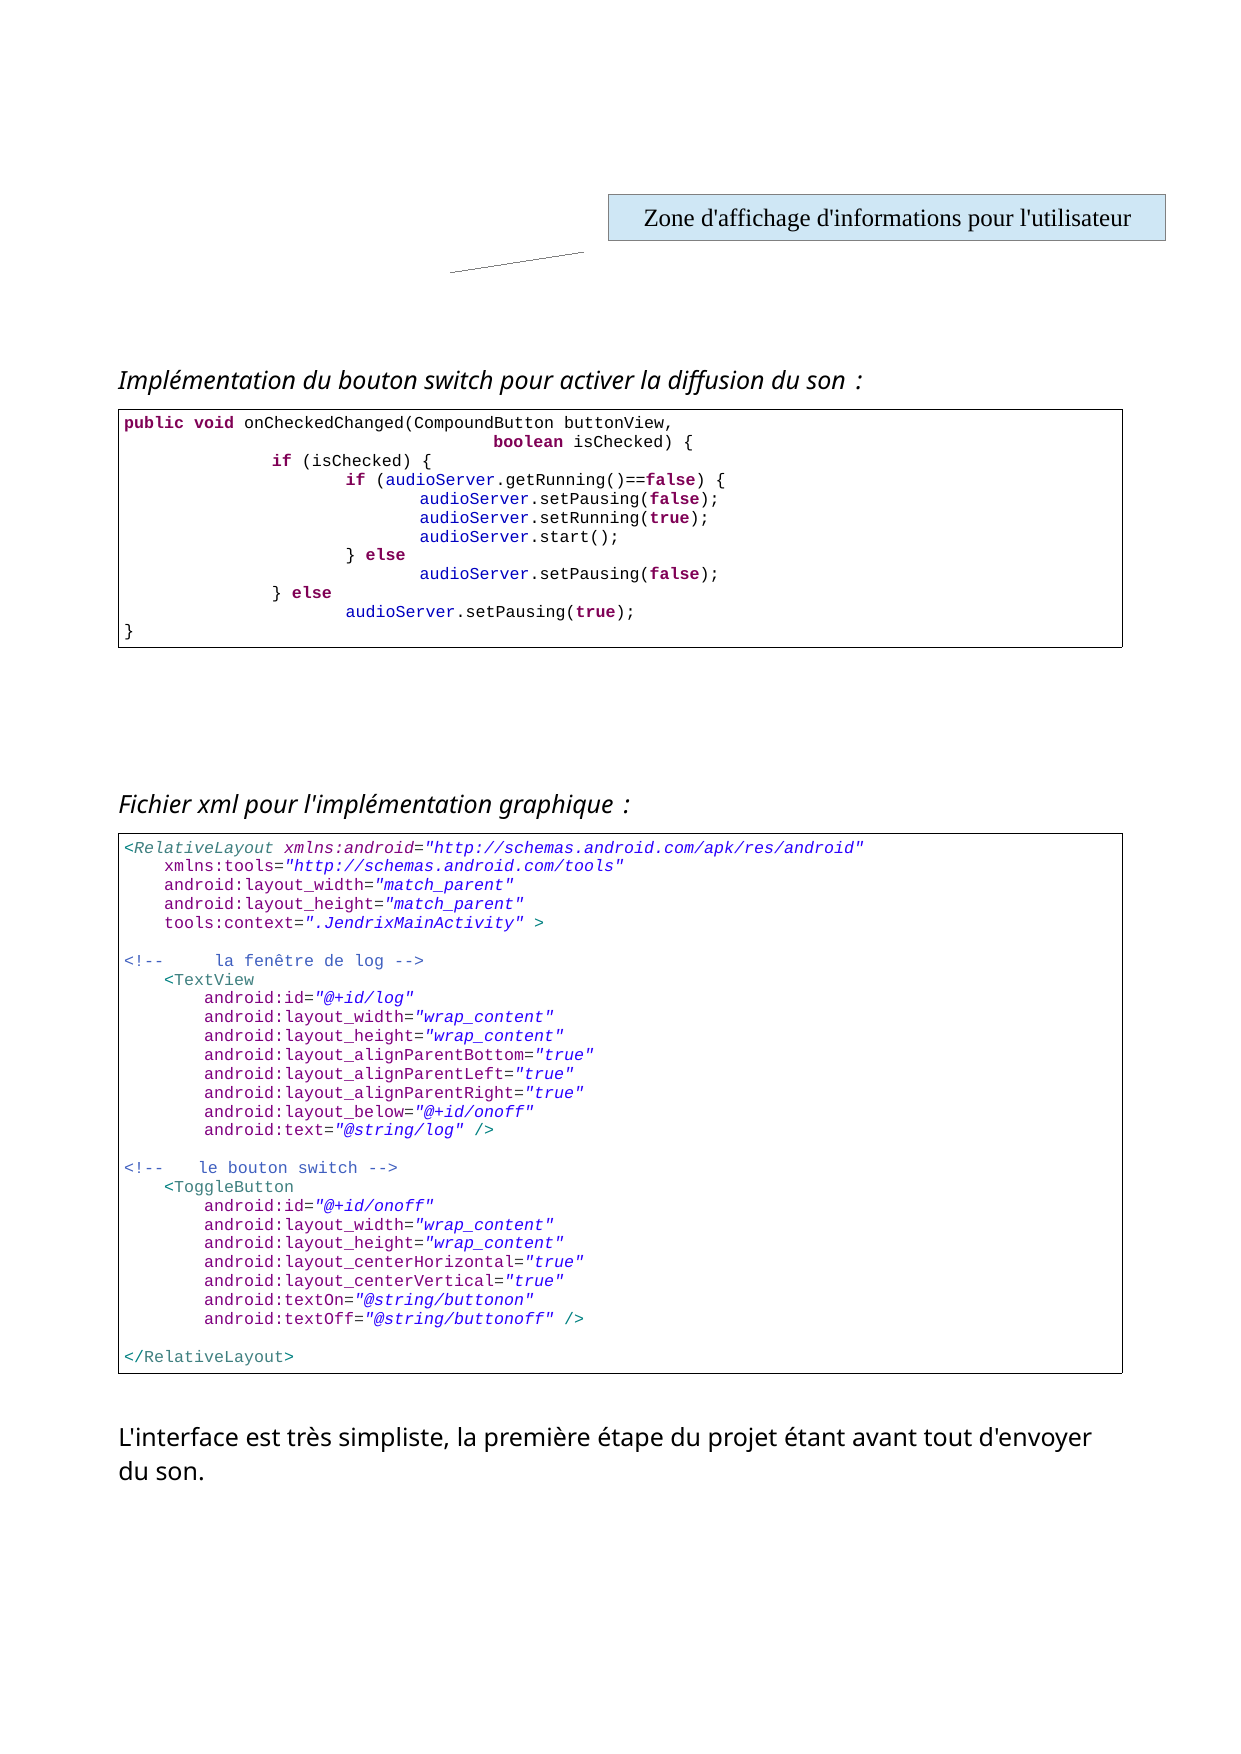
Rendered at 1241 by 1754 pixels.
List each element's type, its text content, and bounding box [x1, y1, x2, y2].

table_header <RelativeLayout xmlns:android="http://schemas.android.com/apk/res/android" xmlns:tools="http://schemas.android.com/tools" android:layout_width="match_parent" android:layout_height="match_parent" tools:context=".JendrixMainActivity" > <!-- la fenêtre de log --> <TextView android:id="@+id/log" android:layout_width="wrap_content" android:layout_height="wrap_content" android:layout_alignParentBottom="true" android:layout_alignParentLeft="true" android:layout_alignParentRight="true" android:layout_below="@+id/onoff" android:text="@string/log" /> <!-- le bouton switch --> <ToggleButton android:id="@+id/onoff" android:layout_width="wrap_content" android:layout_height="wrap_content" android:layout_centerHorizontal="true" android:layout_centerVertical="true" android:textOn="@string/buttonon" android:textOff="@string/buttonoff" /> </RelativeLayout> [119, 834, 1122, 1373]
text Fichier xml pour l'implémentation graphique : [118, 787, 1122, 821]
text Implémentation du bouton switch pour activer la diffusion du son : [118, 363, 1122, 397]
table_header public void onCheckedChanged(CompoundButton buttonView, boolean isChecked) { if (isChecked) { if (audioServer.getRunning()==false) { audioServer.setPausing(false); audioServer.setRunning(true); audioServer.start(); } else audioServer.setPausing(false); } else audioServer.setPausing(true); } [119, 410, 1122, 647]
text L'interface est très simpliste, la première étape du projet étant avant tout d'envoyer du son. [118, 1419, 1122, 1488]
